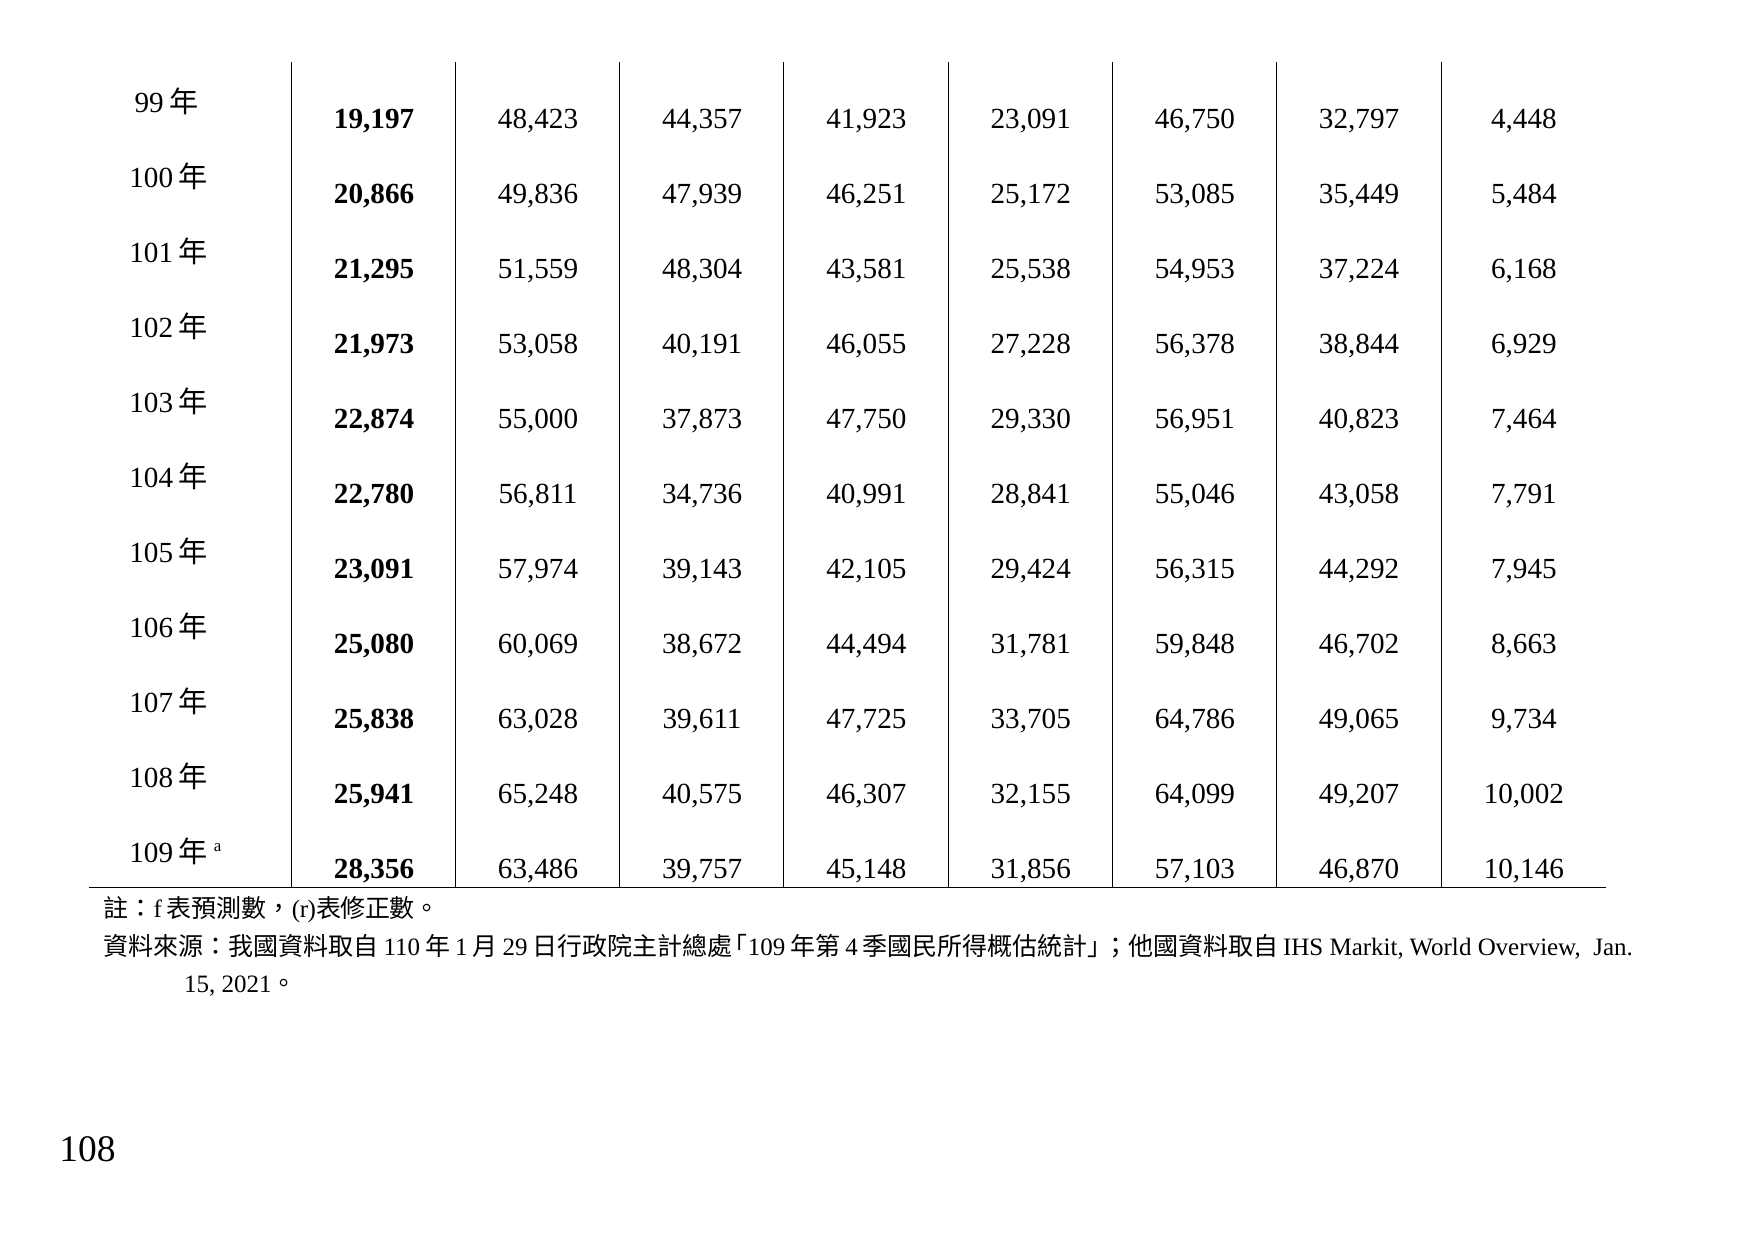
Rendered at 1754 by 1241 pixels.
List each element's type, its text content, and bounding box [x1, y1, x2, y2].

table_cell 105年 [89, 512, 291, 587]
table_cell 27,228 [949, 287, 1112, 362]
table_cell 60,069 [456, 587, 619, 662]
table_cell 46,055 [784, 287, 948, 362]
table_cell 49,836 [456, 137, 619, 212]
table_cell 44,494 [784, 587, 948, 662]
table_cell 10,002 [1442, 737, 1606, 812]
table_cell 22,780 [292, 437, 455, 512]
table_cell 38,844 [1277, 287, 1441, 362]
table_cell 10,146 [1442, 812, 1606, 887]
table_cell 7,791 [1442, 437, 1606, 512]
table_cell 59,848 [1113, 587, 1276, 662]
table_cell 51,559 [456, 212, 619, 287]
table_cell 39,757 [620, 812, 783, 887]
table_cell 46,307 [784, 737, 948, 812]
table_cell 56,951 [1113, 362, 1276, 437]
table_cell 56,811 [456, 437, 619, 512]
table_cell 40,575 [620, 737, 783, 812]
table_cell 21,295 [292, 212, 455, 287]
table_cell 19,197 [292, 62, 455, 137]
table_cell 7,945 [1442, 512, 1606, 587]
table_cell 20,866 [292, 137, 455, 212]
table_cell 9,734 [1442, 662, 1606, 737]
table_cell 29,330 [949, 362, 1112, 437]
table_cell 101年 [89, 212, 291, 287]
table_cell 40,191 [620, 287, 783, 362]
table_cell 6,929 [1442, 287, 1606, 362]
table_cell 39,143 [620, 512, 783, 587]
table_cell 46,750 [1113, 62, 1276, 137]
table_cell 104年 [89, 437, 291, 512]
table_cell 107年 [89, 662, 291, 737]
table_cell 63,028 [456, 662, 619, 737]
table_cell 100年 [89, 137, 291, 212]
table_cell 44,357 [620, 62, 783, 137]
table_cell 5,484 [1442, 137, 1606, 212]
table_cell 48,304 [620, 212, 783, 287]
table_cell 46,702 [1277, 587, 1441, 662]
table_cell 23,091 [949, 62, 1112, 137]
table_cell 42,105 [784, 512, 948, 587]
table_cell 25,941 [292, 737, 455, 812]
table_cell 35,449 [1277, 137, 1441, 212]
table_cell 40,991 [784, 437, 948, 512]
table_cell 47,750 [784, 362, 948, 437]
table_cell 47,939 [620, 137, 783, 212]
table_cell 109年a [89, 812, 291, 887]
table_cell 63,486 [456, 812, 619, 887]
table_cell 102年 [89, 287, 291, 362]
table_cell 65,248 [456, 737, 619, 812]
table_cell 8,663 [1442, 587, 1606, 662]
table_cell 38,672 [620, 587, 783, 662]
table_cell 43,058 [1277, 437, 1441, 512]
table_cell 99年 [89, 62, 291, 137]
table_cell 54,953 [1113, 212, 1276, 287]
table_cell 31,856 [949, 812, 1112, 887]
table_cell 25,538 [949, 212, 1112, 287]
table_cell 49,065 [1277, 662, 1441, 737]
table_cell 37,873 [620, 362, 783, 437]
table_cell 53,058 [456, 287, 619, 362]
table_cell 37,224 [1277, 212, 1441, 287]
table_cell 40,823 [1277, 362, 1441, 437]
table_cell 64,099 [1113, 737, 1276, 812]
table_cell 32,155 [949, 737, 1112, 812]
table_cell 47,725 [784, 662, 948, 737]
table_cell 33,705 [949, 662, 1112, 737]
table_cell 56,315 [1113, 512, 1276, 587]
table_cell 28,356 [292, 812, 455, 887]
table_cell 49,207 [1277, 737, 1441, 812]
table_cell 6,168 [1442, 212, 1606, 287]
table_cell 25,172 [949, 137, 1112, 212]
text 資料來源：我國資料取自110年1月29日行政院主計總處「109年第4季國民所得概估統計」；他國資料取自IHS Markit, World Overview, Jan. 15, 2021。 [103, 926, 1639, 1001]
table_cell 55,000 [456, 362, 619, 437]
table_cell 32,797 [1277, 62, 1441, 137]
table_cell 4,448 [1442, 62, 1606, 137]
table_cell 53,085 [1113, 137, 1276, 212]
table_cell 55,046 [1113, 437, 1276, 512]
table_cell 46,870 [1277, 812, 1441, 887]
table_cell 34,736 [620, 437, 783, 512]
table_cell 46,251 [784, 137, 948, 212]
table_cell 57,103 [1113, 812, 1276, 887]
table_cell 57,974 [456, 512, 619, 587]
table_cell 21,973 [292, 287, 455, 362]
table_cell 43,581 [784, 212, 948, 287]
table_cell 41,923 [784, 62, 948, 137]
table_cell 48,423 [456, 62, 619, 137]
table_cell 25,838 [292, 662, 455, 737]
table_cell 28,841 [949, 437, 1112, 512]
table_cell 106年 [89, 587, 291, 662]
text 註：f表預測數，(r)表修正數。 [103, 888, 1639, 926]
table_cell 108年 [89, 737, 291, 812]
table_cell 64,786 [1113, 662, 1276, 737]
table_cell 23,091 [292, 512, 455, 587]
table_cell 44,292 [1277, 512, 1441, 587]
table_cell 45,148 [784, 812, 948, 887]
table_cell 31,781 [949, 587, 1112, 662]
table_cell 25,080 [292, 587, 455, 662]
table_cell 22,874 [292, 362, 455, 437]
table_cell 29,424 [949, 512, 1112, 587]
table_cell 103年 [89, 362, 291, 437]
table_cell 39,611 [620, 662, 783, 737]
table_cell 7,464 [1442, 362, 1606, 437]
table_cell 56,378 [1113, 287, 1276, 362]
